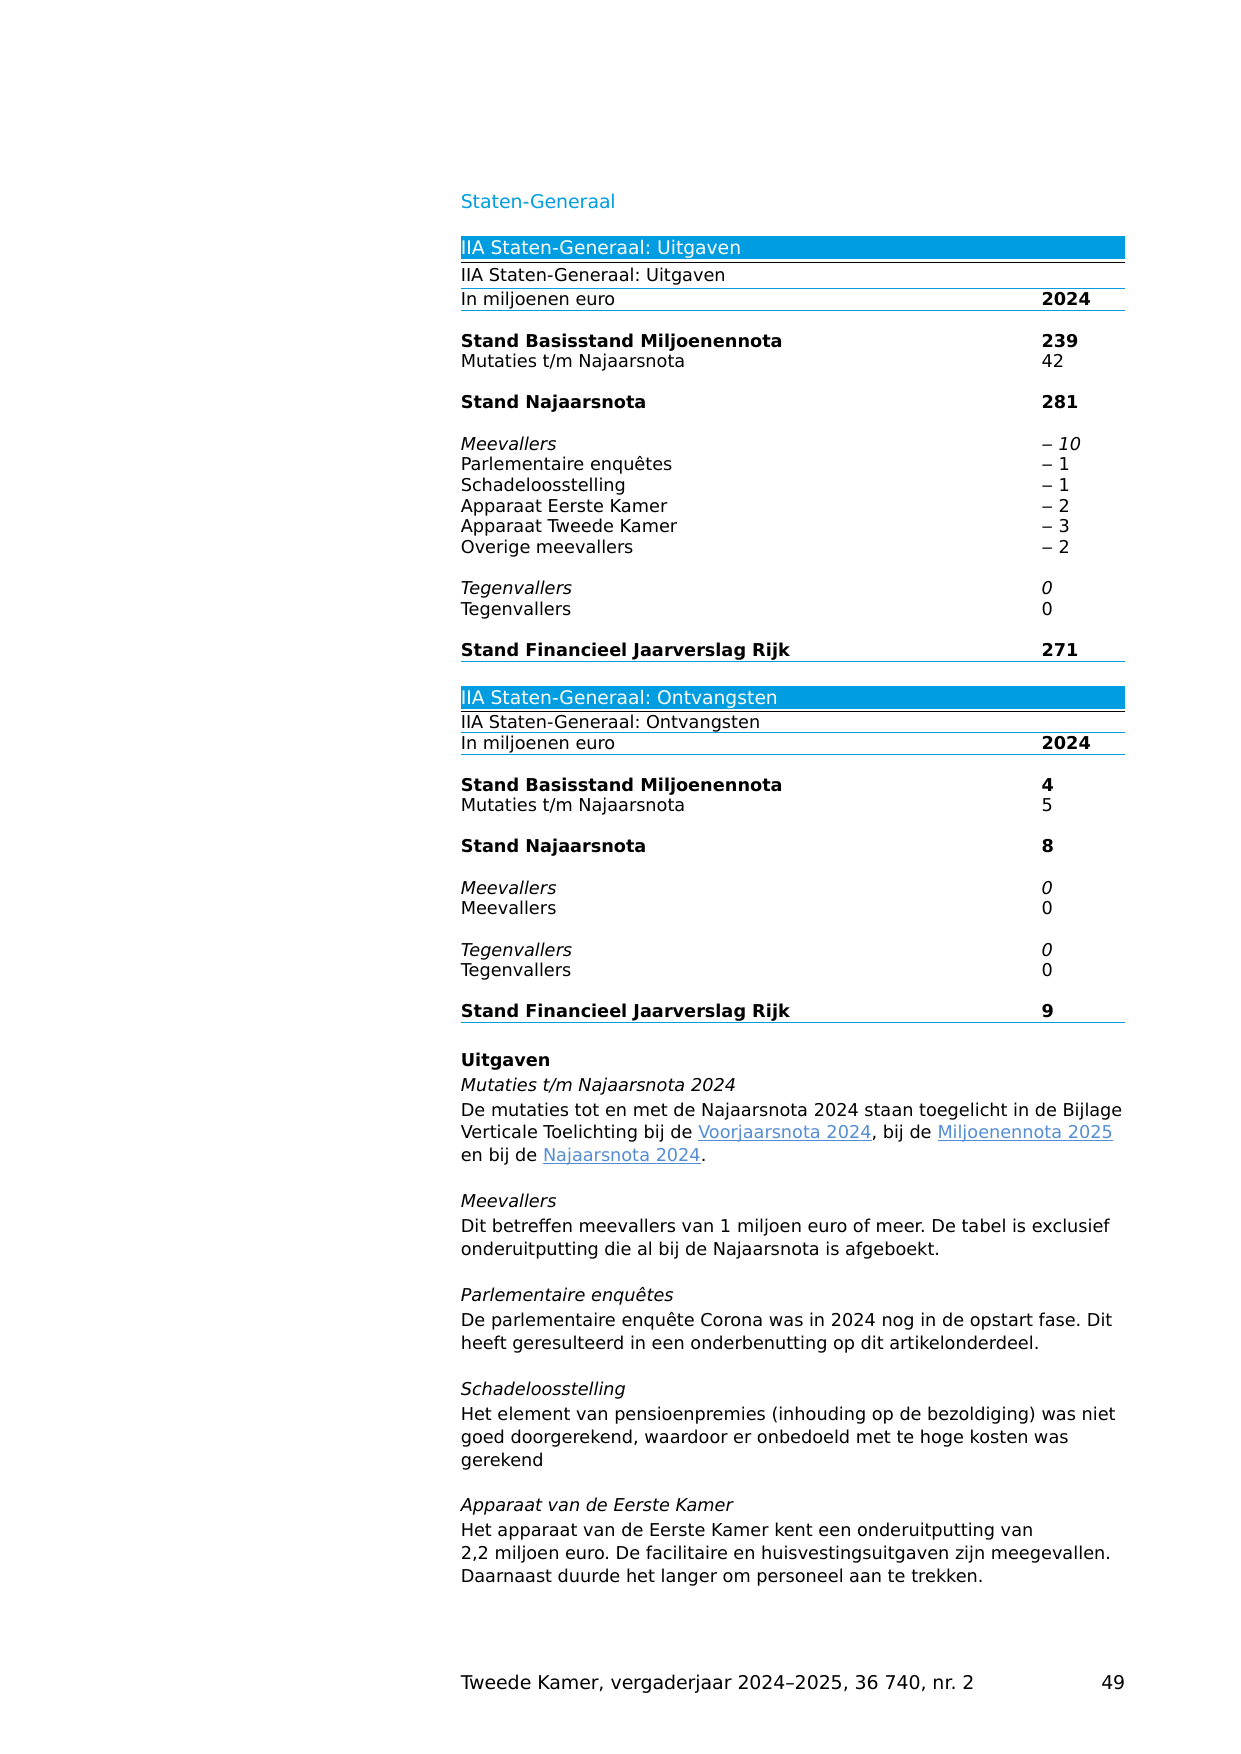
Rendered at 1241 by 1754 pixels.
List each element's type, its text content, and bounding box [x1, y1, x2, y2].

table_cell [1039, 755, 1125, 774]
table_cell Apparaat Eerste Kamer [461, 496, 1038, 516]
table_cell [1039, 263, 1125, 288]
table_cell 2024 [1039, 289, 1125, 309]
table_cell Tegenvallers [461, 940, 1038, 960]
table_cell 4 [1039, 775, 1125, 795]
title Staten-Generaal [461, 191, 1125, 213]
table_cell ‒ 10 [1039, 434, 1125, 454]
text Apparaat van de Eerste Kamer [461, 1493, 1125, 1516]
table_cell [1039, 413, 1125, 434]
table_cell [461, 816, 1038, 836]
text Uitgaven [461, 1048, 1125, 1071]
table_cell [1039, 919, 1125, 939]
text Parlementaire enquêtes [461, 1283, 1125, 1306]
table_cell [1039, 981, 1125, 1001]
table_cell Mutaties t/m Najaarsnota [461, 795, 1038, 816]
table_cell [461, 372, 1038, 392]
table_cell 281 [1039, 393, 1125, 413]
text Het element van pensioenpremies (inhouding op de bezoldiging) was niet goed doorgerekend, waardoor er onbedoeld met te hoge kosten was gerekend [461, 1402, 1125, 1471]
text Schadeloosstelling [461, 1377, 1125, 1400]
text Mutaties t/m Najaarsnota 2024 [461, 1073, 1125, 1096]
text De parlementaire enquête Corona was in 2024 nog in de opstart fase. Dit heeft geresulteerd in een onderbenutting op dit artikelonderdeel. [461, 1308, 1125, 1354]
table_cell [461, 857, 1038, 878]
table_cell [1039, 816, 1125, 836]
table_cell Schadeloosstelling [461, 475, 1038, 496]
table_cell [461, 413, 1038, 434]
text Het apparaat van de Eerste Kamer kent een onderuitputting van 2,2 miljoen euro. De facilitaire en huisvestingsuitgaven zijn meegevallen. Daarnaast duurde het langer om personeel aan te trekken. [461, 1518, 1125, 1587]
text De mutaties tot en met de Najaarsnota 2024 staan toegelicht in de Bijlage Verticale Toelichting bij de Voorjaarsnota 2024, bij de Miljoenennota 2025 en bij de Najaarsnota 2024. [461, 1098, 1125, 1166]
table_cell 0 [1039, 578, 1125, 599]
table_cell Stand Financieel Jaarverslag Rijk [461, 1001, 1038, 1022]
table_cell Parlementaire enquêtes [461, 454, 1038, 475]
table_cell Mutaties t/m Najaarsnota [461, 351, 1038, 372]
table_cell 0 [1039, 878, 1125, 898]
table_cell ‒ 1 [1039, 475, 1125, 496]
table_cell 5 [1039, 795, 1125, 816]
table_cell Apparaat Tweede Kamer [461, 516, 1038, 537]
text Meevallers [461, 1189, 1125, 1212]
table_cell Meevallers [461, 898, 1038, 919]
table_cell Stand Basisstand Miljoenennota [461, 331, 1038, 351]
table_cell [1039, 712, 1125, 732]
table_cell Stand Financieel Jaarverslag Rijk [461, 640, 1038, 661]
table_cell In miljoenen euro [461, 289, 1038, 309]
table_cell [461, 755, 1038, 774]
table_cell [1039, 619, 1125, 640]
table_cell 8 [1039, 836, 1125, 857]
table_cell ‒ 2 [1039, 537, 1125, 557]
table_cell Stand Najaarsnota [461, 836, 1038, 857]
table_cell [1039, 857, 1125, 878]
table_cell Stand Najaarsnota [461, 393, 1038, 413]
table_cell Tegenvallers [461, 578, 1038, 599]
table_cell 271 [1039, 640, 1125, 661]
table_cell ‒ 1 [1039, 454, 1125, 475]
table_cell [461, 981, 1038, 1001]
table_cell [461, 558, 1038, 578]
table_cell 0 [1039, 599, 1125, 619]
table_cell IIA Staten-Generaal: Uitgaven [461, 263, 1038, 288]
table_cell [461, 311, 1038, 331]
table_cell IIA Staten-Generaal: Ontvangsten [461, 712, 1038, 732]
table_cell [461, 619, 1038, 640]
table_cell [1039, 558, 1125, 578]
table_cell [1039, 372, 1125, 392]
table_cell [1039, 311, 1125, 331]
table_cell 239 [1039, 331, 1125, 351]
table_cell Meevallers [461, 434, 1038, 454]
table_cell Stand Basisstand Miljoenennota [461, 775, 1038, 795]
table_cell 0 [1039, 898, 1125, 919]
table_cell Tegenvallers [461, 599, 1038, 619]
table_cell In miljoenen euro [461, 733, 1038, 753]
table_cell 42 [1039, 351, 1125, 372]
table_cell 2024 [1039, 733, 1125, 753]
table_cell Meevallers [461, 878, 1038, 898]
table_cell ‒ 3 [1039, 516, 1125, 537]
table_cell [461, 919, 1038, 939]
table_cell 9 [1039, 1001, 1125, 1022]
table_cell Overige meevallers [461, 537, 1038, 557]
table_cell Tegenvallers [461, 960, 1038, 981]
table_cell 0 [1039, 940, 1125, 960]
text Dit betreffen meevallers van 1 miljoen euro of meer. De tabel is exclusief onderuitputting die al bij de Najaarsnota is afgeboekt. [461, 1214, 1125, 1260]
table_cell ‒ 2 [1039, 496, 1125, 516]
table_cell 0 [1039, 960, 1125, 981]
